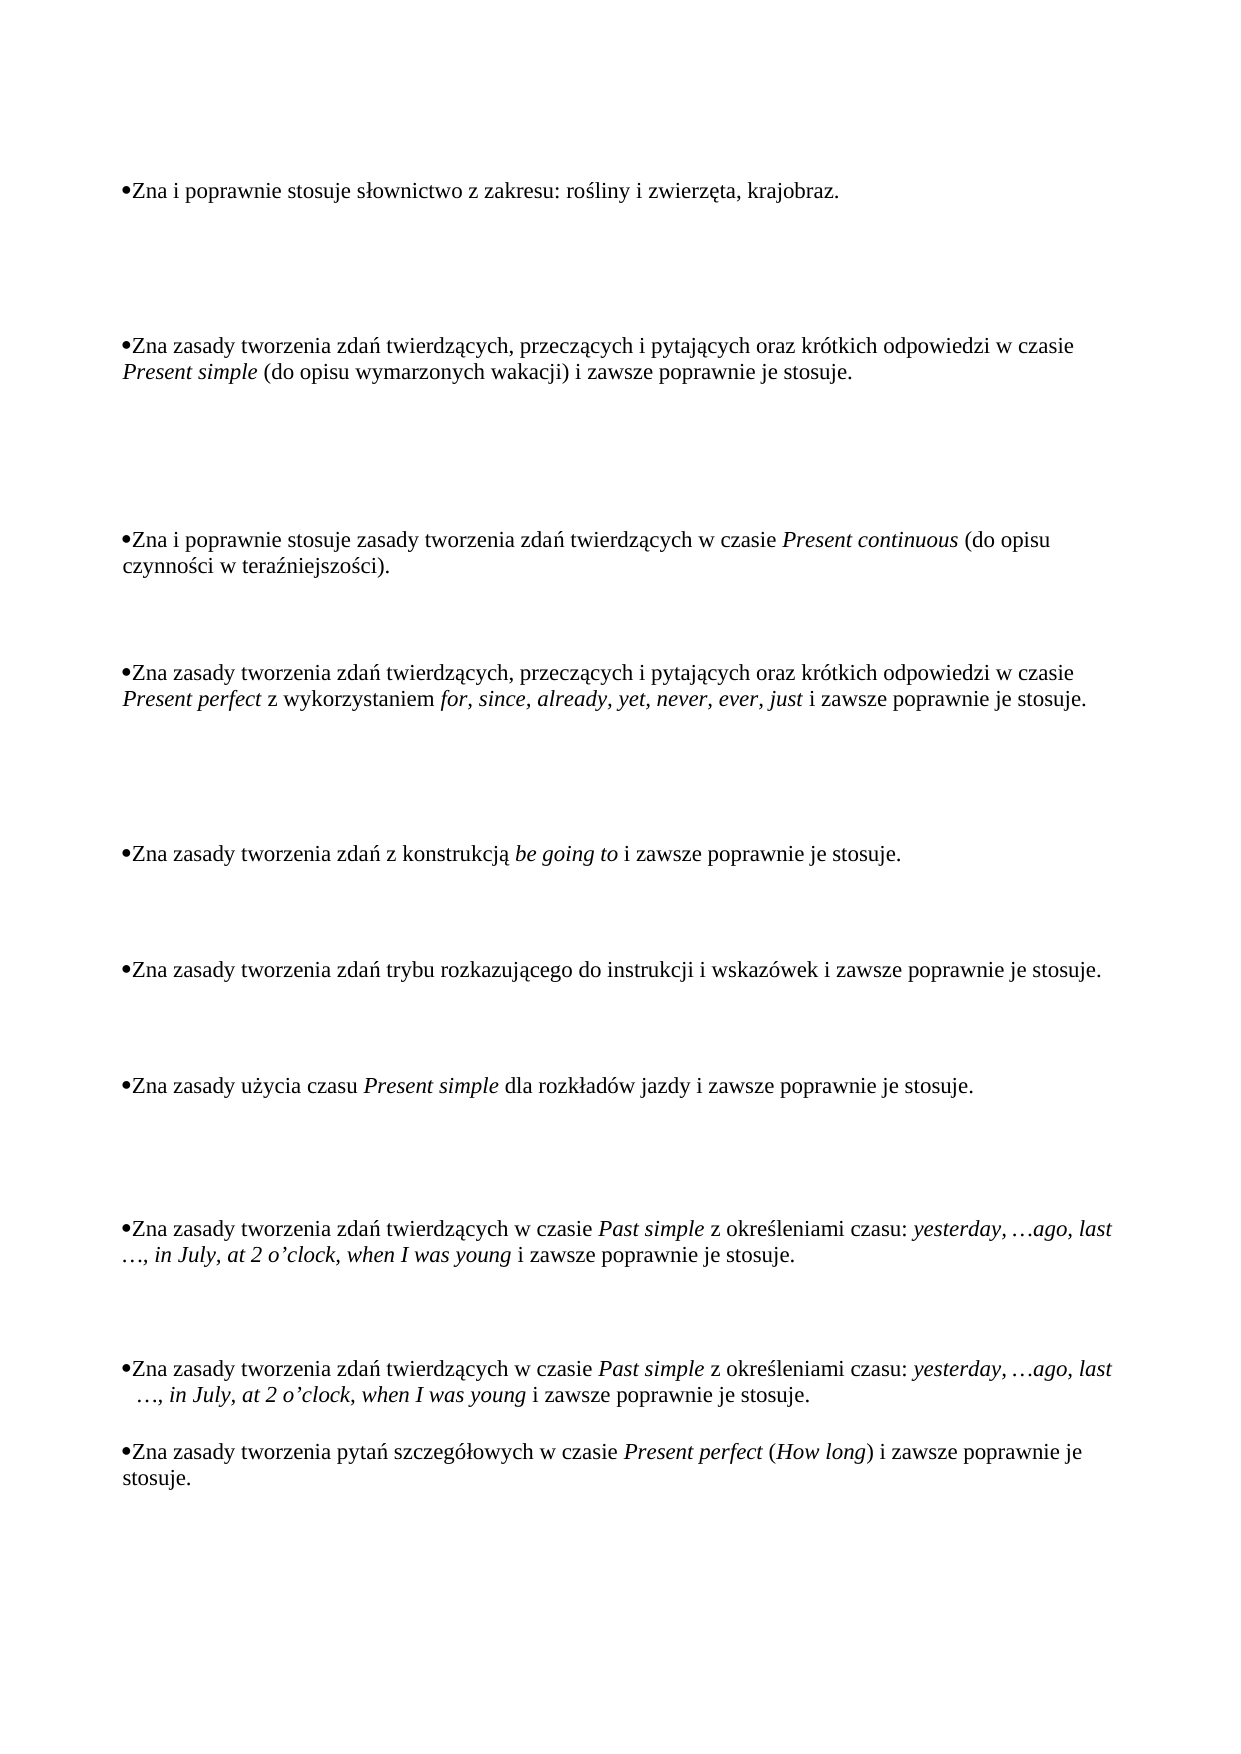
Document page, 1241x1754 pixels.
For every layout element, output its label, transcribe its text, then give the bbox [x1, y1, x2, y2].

list Zna i poprawnie stosuje słownictwo z zakresu: rośliny i zwierzęta, krajobraz. [122, 177, 1122, 204]
list Zna zasady tworzenia zdań z konstrukcją be going to i zawsze poprawnie je stosuje. [122, 840, 1122, 866]
list Zna zasady tworzenia pytań szczegółowych w czasie Present perfect (How long) i zawsze poprawnie je stosuje. [122, 1438, 1122, 1491]
list Zna zasady tworzenia zdań twierdzących, przeczących i pytających oraz krótkich odpowiedzi w czasie Present perfect z wykorzystaniem for, since, already, yet, never, ever, just i zawsze poprawnie je stosuje. [122, 659, 1122, 712]
list Zna i poprawnie stosuje zasady tworzenia zdań twierdzących w czasie Present continuous (do opisu czynności w teraźniejszości). [122, 526, 1122, 579]
list Zna zasady użycia czasu Present simple dla rozkładów jazdy i zawsze poprawnie je stosuje. [122, 1072, 1122, 1098]
list Zna zasady tworzenia zdań trybu rozkazującego do instrukcji i wskazówek i zawsze poprawnie je stosuje. [122, 956, 1122, 982]
list Zna zasady tworzenia zdań twierdzących w czasie Past simple z określeniami czasu: yesterday, …ago, last …, in July, at 2 o’clock, when I was young i zawsze poprawnie je stosuje. [122, 1355, 1122, 1408]
list Zna zasady tworzenia zdań twierdzących w czasie Past simple z określeniami czasu: yesterday, …ago, last …, in July, at 2 o’clock, when I was young i zawsze poprawnie je stosuje. [122, 1215, 1122, 1268]
list Zna zasady tworzenia zdań twierdzących, przeczących i pytających oraz krótkich odpowiedzi w czasie Present simple (do opisu wymarzonych wakacji) i zawsze poprawnie je stosuje. [122, 332, 1122, 384]
